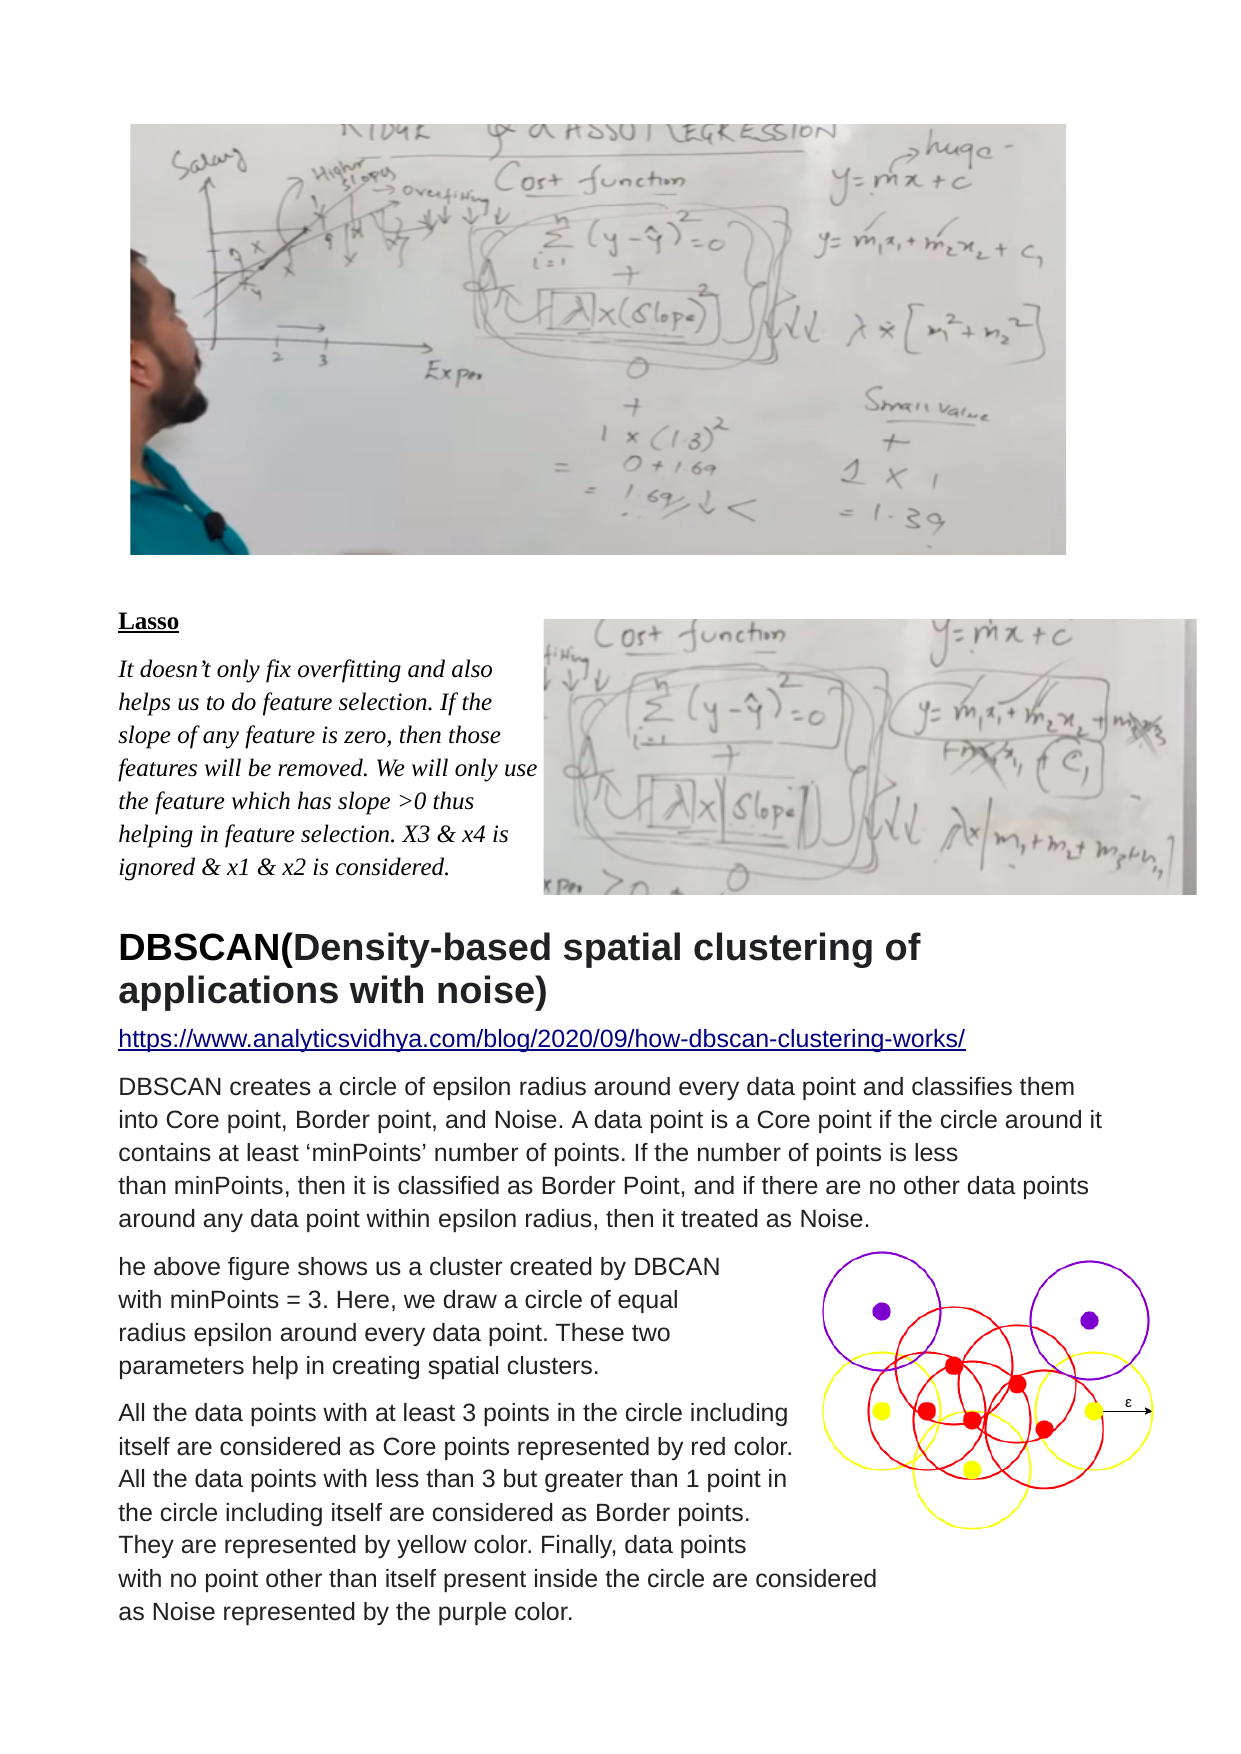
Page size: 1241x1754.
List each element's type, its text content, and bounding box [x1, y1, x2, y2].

text https://www.analyticsvidhya.com/blog/2020/09/how-dbscan-clustering-works/ [118, 1024, 1122, 1053]
picture [130, 502, 224, 555]
subtitle DBSCAN(Density-based spatial clustering of applications with noise) [118, 925, 1122, 1012]
text It doesn’t only fix overfitting and also helps us to do feature selection. If the slope of any feature is zero, then those features will be removed. We will only use the feature which has slope >0 thus helping in feature selection. X3 & x4 is ignored & x1 & x2 is considered. [118, 654, 543, 881]
text DBSCAN creates a circle of epsilon radius around every data point and classifies them into Core point, Border point, and Noise. A data point is a Core point if the circle around it contains at least ‘minPoints’ number of points. If the number of points is less than minPoints, then it is classified as Border Point, and if there are no other data points around any data point within epsilon radius, then it treated as Noise. [118, 1072, 1122, 1233]
picture [543, 619, 1197, 895]
text Lasso [118, 606, 1122, 635]
picture [796, 1240, 1178, 1537]
text All the data points with at least 3 points in the circle including itself are considered as Core points represented by red color. All the data points with less than 3 but greater than 1 point in the circle including itself are considered as Border points. They are represented by yellow color. Finally, data points with no point other than itself present inside the circle are considered as Noise represented by the purple color. [118, 1398, 1122, 1625]
picture [130, 124, 1067, 555]
text he above figure shows us a cluster created by DBCAN with minPoints = 3. Here, we draw a circle of equal radius epsilon around every data point. These two parameters help in creating spatial clusters. [118, 1252, 796, 1379]
